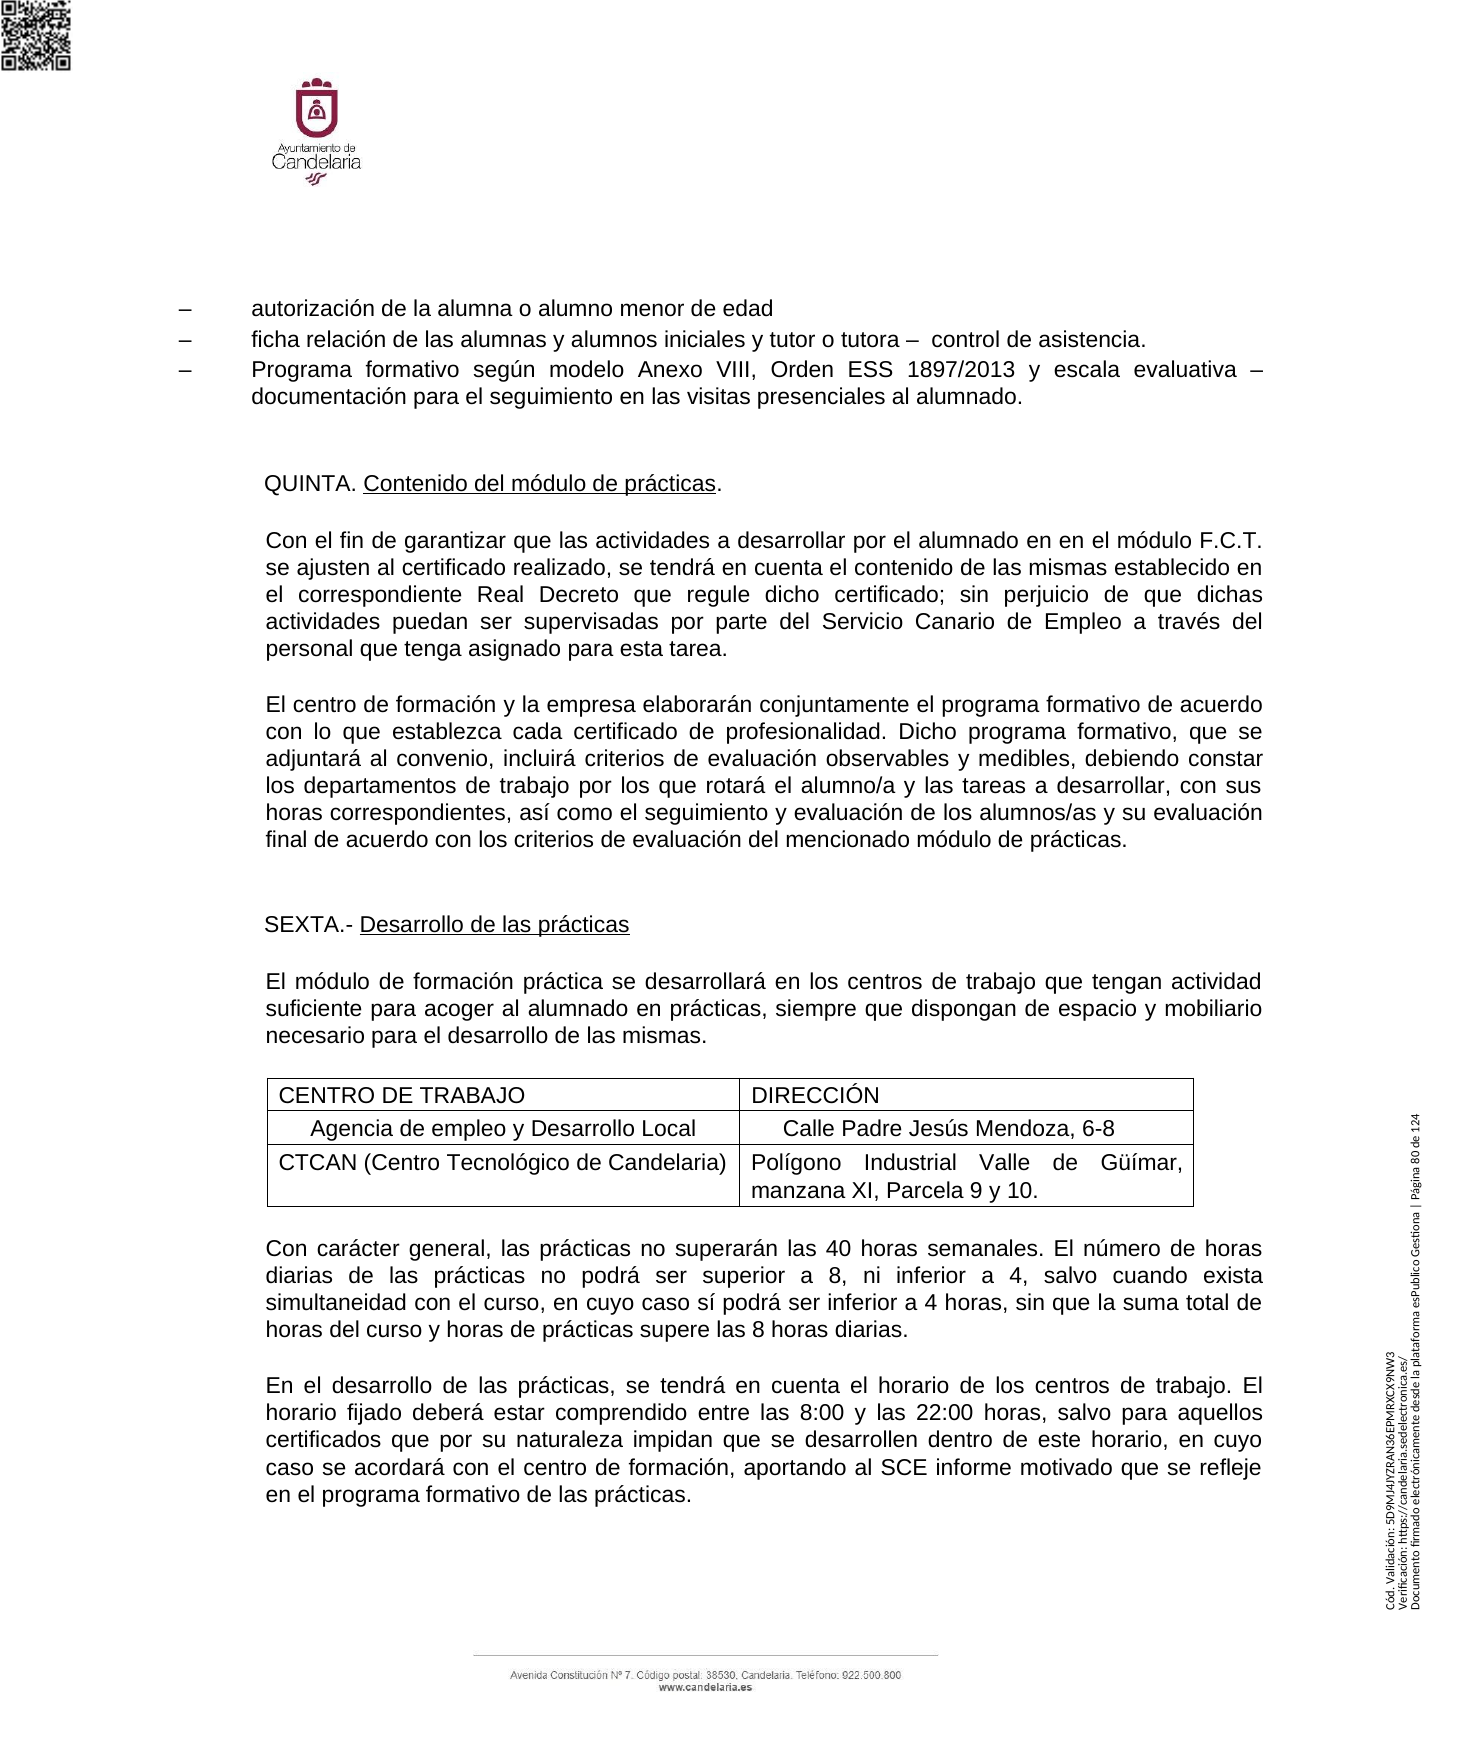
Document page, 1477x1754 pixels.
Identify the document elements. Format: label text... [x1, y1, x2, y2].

table_cell Agencia de empleo y Desarrollo Local [268, 1111, 739, 1144]
table_cell Calle Padre Jesús Mendoza, 6-8 [740, 1111, 1193, 1144]
text En el desarrollo de las prácticas, se tendrá en cuenta el horario de los centros de trabajo. El horario fijado deberá estar comprendido entre las 8:00 y las 22:00 horas, salvo para aquellos certificados que por su naturaleza impidan que se desarrollen dentro de este horario, en cuyo caso se acordará con el centro de formación, aportando al SCE informe motivado que se refleje en el programa formativo de las prácticas. [265, 1372, 1264, 1507]
table_cell Polígono Industrial Valle de Güímar, manzana XI, Parcela 9 y 10. [740, 1145, 1193, 1206]
text Con carácter general, las prácticas no superarán las 40 horas semanales. El número de horas diarias de las prácticas no podrá ser superior a 8, ni inferior a 4, salvo cuando exista simultaneidad con el curso, en cuyo caso sí podrá ser inferior a 4 horas, sin que la suma total de horas del curso y horas de prácticas supere las 8 horas diarias. [265, 1235, 1264, 1343]
list ficha relación de las alumnas y alumnos iniciales y tutor o tutora – control de asistencia. [179, 326, 1264, 352]
list Programa formativo según modelo Anexo VIII, Orden ESS 1897/2013 y escala evaluativa – documentación para el seguimiento en las visitas presenciales al alumnado. [179, 356, 1264, 409]
table_cell CTCAN (Centro Tecnológico de Candelaria) [268, 1145, 739, 1206]
text El centro de formación y la empresa elaborarán conjuntamente el programa formativo de acuerdo con lo que establezca cada certificado de profesionalidad. Dicho programa formativo, que se adjuntará al convenio, incluirá criterios de evaluación observables y medibles, debiendo constar los departamentos de trabajo por los que rotará el alumno/a y las tareas a desarrollar, con sus horas correspondientes, así como el seguimiento y evaluación de los alumnos/as y su evaluación final de acuerdo con los criterios de evaluación del mencionado módulo de prácticas. [265, 691, 1264, 852]
text El módulo de formación práctica se desarrollará en los centros de trabajo que tengan actividad suficiente para acoger al alumnado en prácticas, siempre que dispongan de espacio y mobiliario necesario para el desarrollo de las mismas. [265, 968, 1264, 1048]
table_header CENTRO DE TRABAJO [268, 1079, 739, 1110]
text SEXTA.- Desarrollo de las prácticas [264, 911, 1269, 938]
text QUINTA. Contenido del módulo de prácticas. [264, 470, 1269, 497]
text Con el fin de garantizar que las actividades a desarrollar por el alumnado en en el módulo F.C.T. se ajusten al certificado realizado, se tendrá en cuenta el contenido de las mismas establecido en el correspondiente Real Decreto que regule dicho certificado; sin perjuicio de que dichas actividades puedan ser supervisadas por parte del Servicio Canario de Empleo a través del personal que tenga asignado para esta tarea. [265, 527, 1264, 661]
list autorización de la alumna o alumno menor de edad [179, 295, 1264, 322]
table_header DIRECCIÓN [740, 1079, 1193, 1110]
